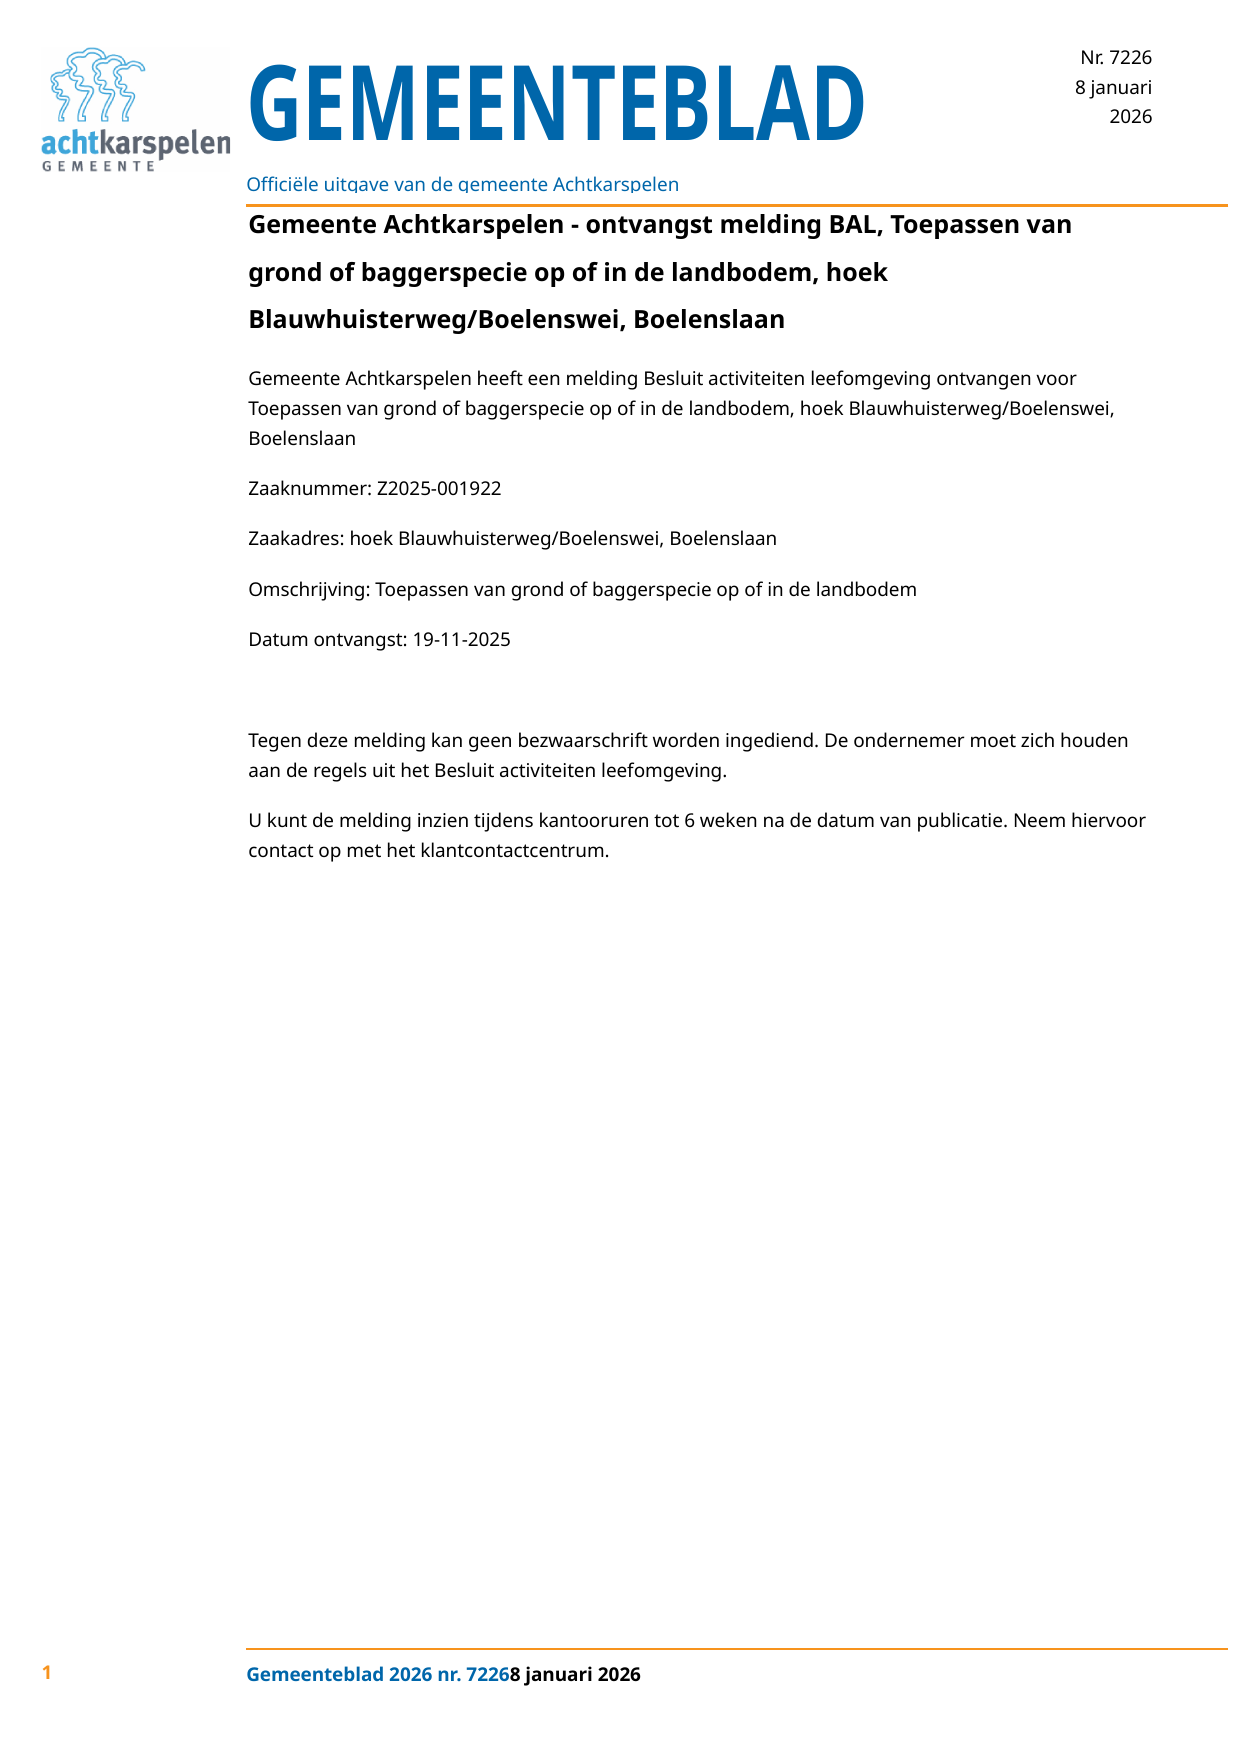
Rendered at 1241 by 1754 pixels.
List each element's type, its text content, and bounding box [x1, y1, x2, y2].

text Gemeente Achtkarspelen heeft een melding Besluit activiteiten leefomgeving ontvangen voor Toepassen van grond of baggerspecie op of in de landbodem, hoek Blauwhuisterweg/Boelenswei, Boelenslaan [248, 366, 1152, 450]
text Zaaknummer: Z2025-001922 [248, 475, 1152, 501]
text U kunt de melding inzien tijdens kantooruren tot 6 weken na de datum van publicatie. Neem hiervoor contact op met het klantcontactcentrum. [248, 807, 1152, 862]
text Gemeente Achtkarspelen - ontvangst melding BAL, Toepassen van grond of baggerspecie op of in de landbodem, hoek Blauwhuisterweg/Boelenswei, Boelenslaan [248, 207, 1152, 336]
text Omschrijving: Toepassen van grond of baggerspecie op of in de landbodem [248, 576, 1152, 602]
text Zaakadres: hoek Blauwhuisterweg/Boelenswei, Boelenslaan [248, 526, 1152, 551]
picture [41, 47, 231, 172]
text Datum ontvangst: 19-11-2025 [248, 626, 1152, 652]
text Tegen deze melding kan geen bezwaarschrift worden ingediend. De ondernemer moet zich houden aan de regels uit het Besluit activiteiten leefomgeving. [248, 727, 1152, 782]
